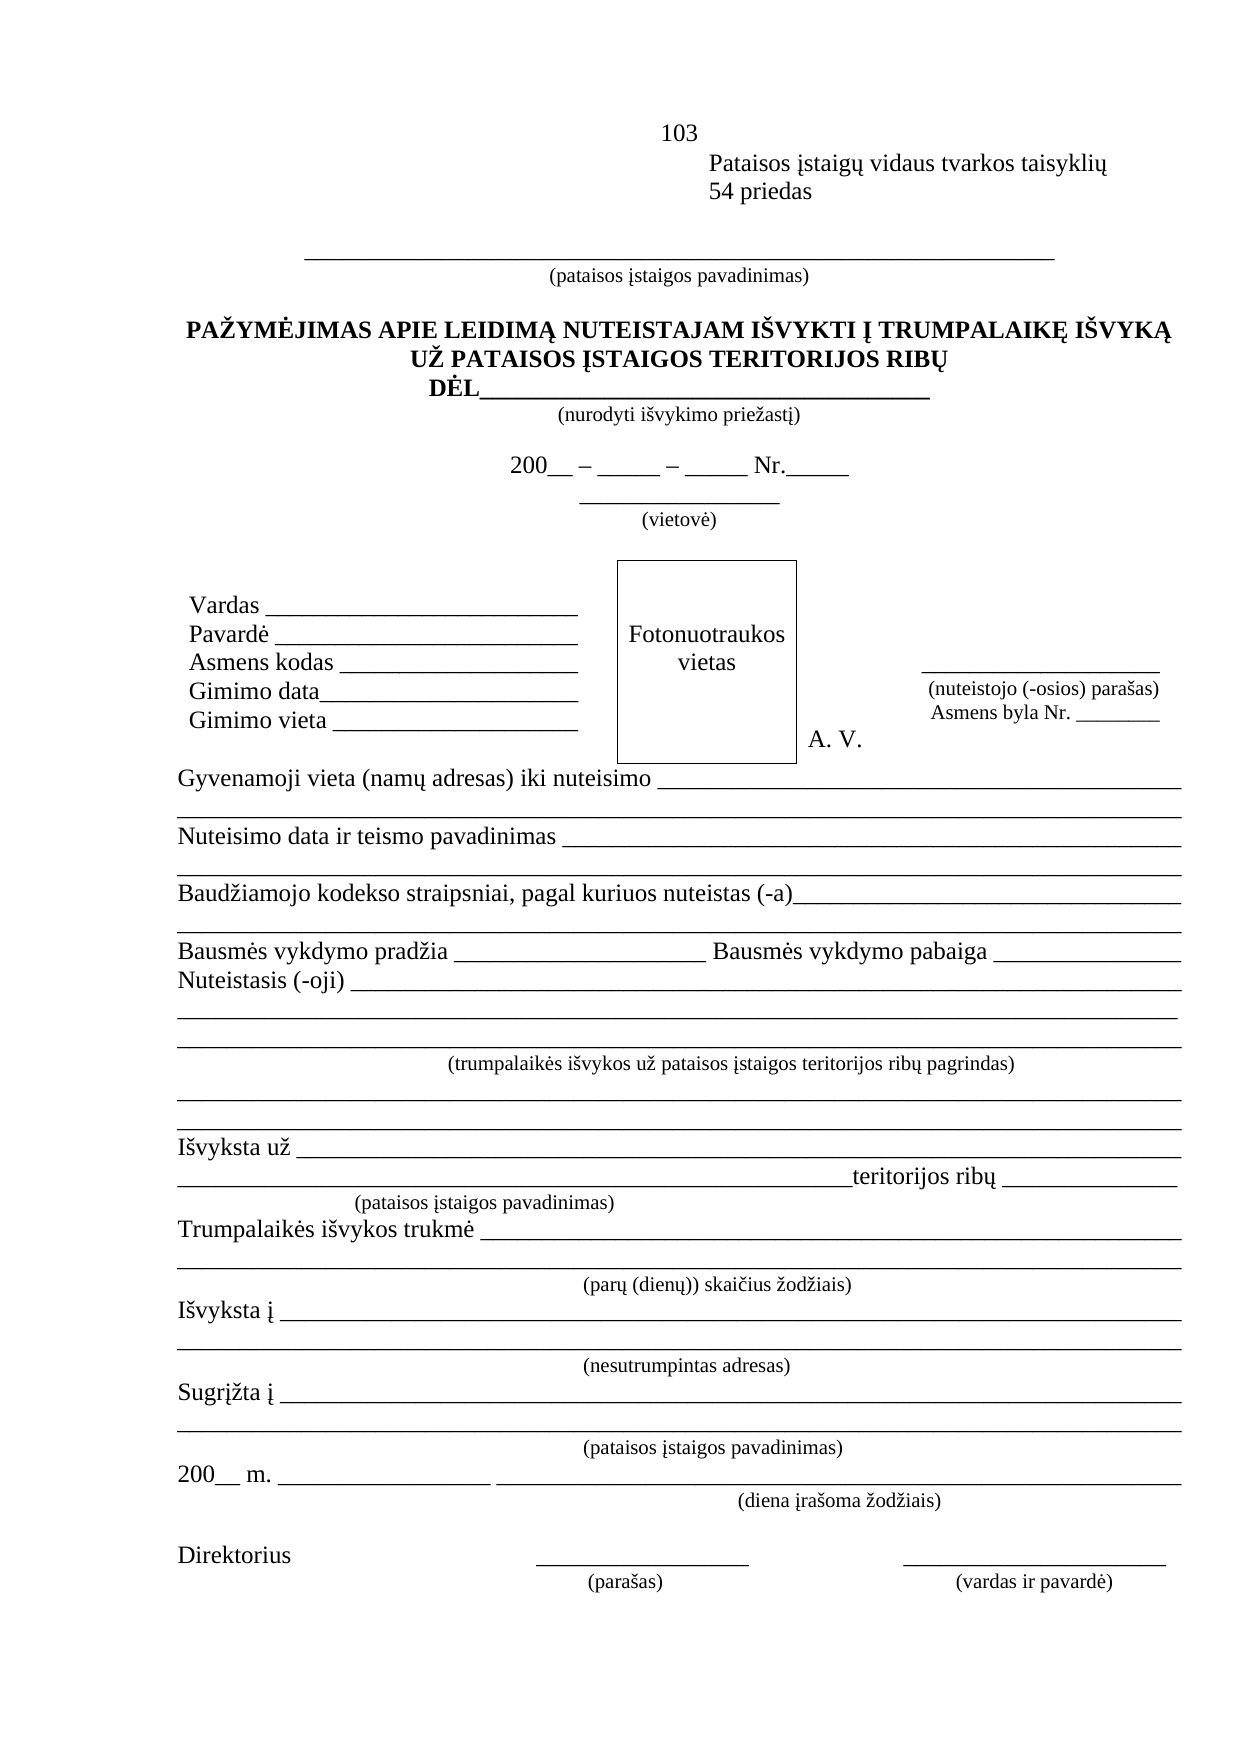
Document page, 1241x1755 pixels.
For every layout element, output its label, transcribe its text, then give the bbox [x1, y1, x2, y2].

text ____________________________________________________________ [177, 234, 1181, 263]
table_header Vardas Pavardė Asmens kodas Gimimo data Gimimo vieta [177, 560, 617, 762]
text (pataisos įstaigos pavadinimas) [448, 1435, 1181, 1459]
table_header Fotonuotraukos vietas [618, 561, 796, 762]
text ________________________________________________________________________________ [177, 993, 1181, 1022]
text (parų (dienų)) skaičius žodžiais) [448, 1272, 1181, 1296]
text (parašas) (vardas ir pavardė) [177, 1569, 1181, 1593]
text 200__ m. _________________ [177, 1459, 1181, 1487]
text Direktorius _________________ _____________________ [177, 1540, 1181, 1569]
text (trumpalaikės išvykos už pataisos įstaigos teritorijos ribų pagrindas) [312, 1051, 1181, 1075]
text Gyvenamoji vieta (namų adresas) iki nuteisimo [177, 763, 1181, 792]
text ________________ [177, 478, 1181, 507]
text (pataisos įstaigos pavadinimas) [177, 263, 1181, 287]
text Bausmės vykdymo pradžia Bausmės vykdymo pabaiga _______________ [177, 936, 1181, 965]
text Sugrįžta į [177, 1377, 1181, 1431]
text (pataisos įstaigos pavadinimas) [177, 1190, 1181, 1214]
text Išvyksta už [177, 1132, 1181, 1161]
text (vietovė) [177, 507, 1181, 531]
text 200__ – _____ – _____ Nr._____ [177, 450, 1181, 478]
text (diena įrašoma žodžiais) [177, 1487, 1181, 1512]
text Išvyksta į [177, 1296, 1181, 1349]
text Nuteisimo data ir teismo pavadinimas [177, 821, 1181, 850]
text ______________________________________________________teritorijos ribų ______________ [177, 1161, 1181, 1190]
text Nuteistasis (-oji) [177, 965, 1181, 993]
text (nesutrumpintas adresas) [448, 1353, 1181, 1377]
text Trumpalaikės išvykos trukmė [177, 1214, 1181, 1268]
text Pataisos įstaigų vidaus tvarkos taisyklių [709, 148, 1181, 176]
text PAŽYMĖJIMAS APIE LEIDIMĄ NUTEISTAJAM IŠVYKTI Į TRUMPALAIKĘ IŠVYKĄ UŽ PATAISOS ĮSTAIGOS TERITORIJOS RIBŲ DĖL____________________________________ [177, 315, 1181, 402]
table_header (nuteistojo (-osios) parašas) Asmens byla Nr. ________ A. V. [797, 560, 1171, 762]
text (nurodyti išvykimo priežastį) [177, 402, 1181, 426]
text Baudžiamojo kodekso straipsniai, pagal kuriuos nuteistas (-a) [177, 878, 1181, 907]
text 54 priedas [177, 176, 1181, 205]
